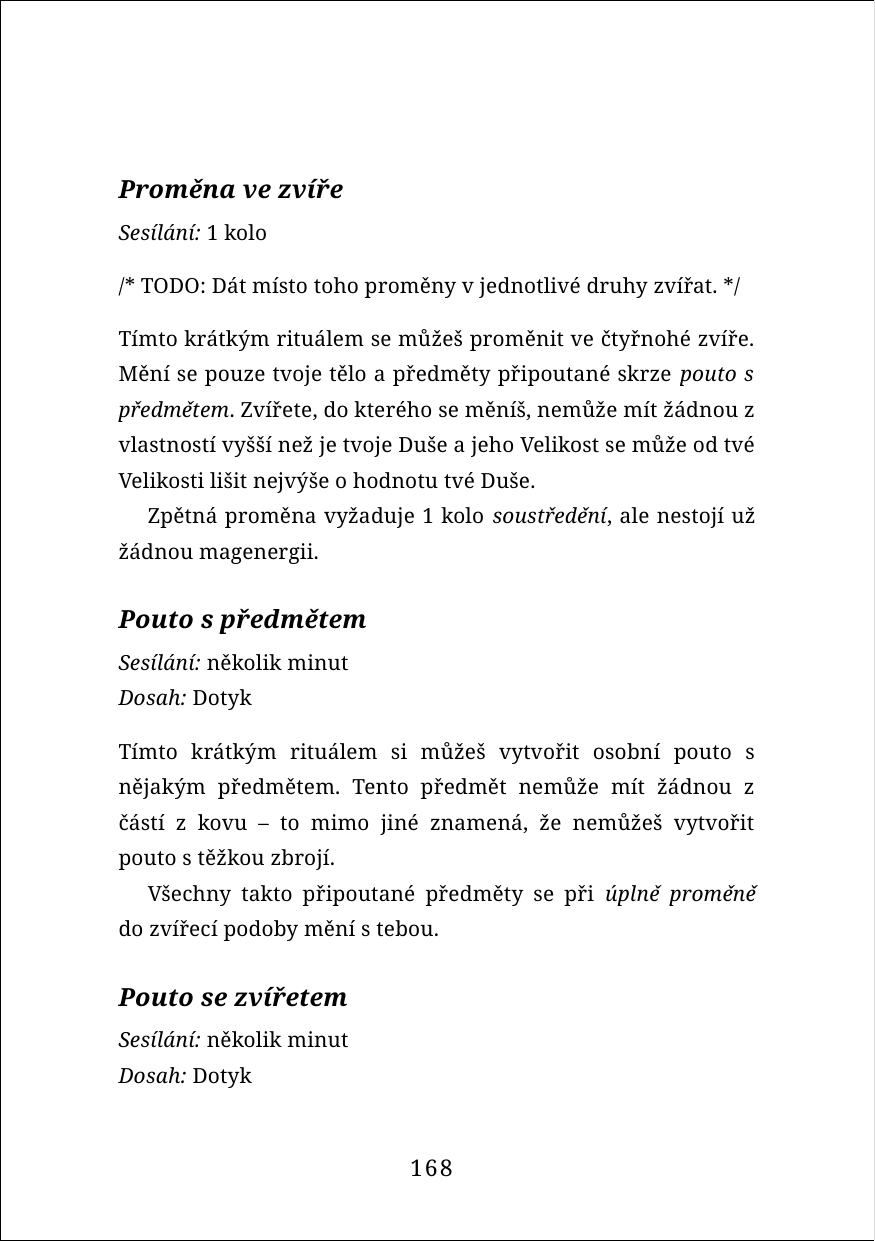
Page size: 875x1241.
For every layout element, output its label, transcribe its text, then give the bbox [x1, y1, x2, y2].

text Sesílání: několik minut Dosah: Dotyk [118, 648, 756, 712]
text Sesílání: několik minut Dosah: Dotyk [118, 1025, 756, 1089]
subtitle Proměna ve zvíře [118, 172, 756, 206]
text Sesílání: 1 kolo [118, 218, 756, 246]
subtitle Pouto s předmětem [118, 602, 756, 636]
text /* TODO: Dát místo toho proměny v jednotlivé druhy zvířat. */ [118, 271, 756, 299]
text Tímto krátkým rituálem se můžeš proměnit ve čtyřnohé zvíře. Mění se pouze tvoje tělo a předměty připoutané skrze pouto s předmětem. Zvířete, do kterého se měníš, nemůže mít žádnou z vlastností vyšší než je tvoje Duše a jeho Velikost se může od tvé Velikosti lišit nejvýše o hodnotu tvé Duše. Zpětná proměna vyžaduje 1 kolo soustředění, ale nestojí už žádnou magenergii. [118, 324, 756, 566]
subtitle Pouto se zvířetem [118, 979, 756, 1013]
text Tímto krátkým rituálem si můžeš vytvořit osobní pouto s nějakým předmětem. Tento předmět nemůže mít žádnou z částí z kovu – to mimo jiné znamená, že nemůžeš vytvořit pouto s těžkou zbrojí. Všechny takto připoutané předměty se při úplně proměně do zvířecí podoby mění s tebou. [118, 737, 756, 943]
